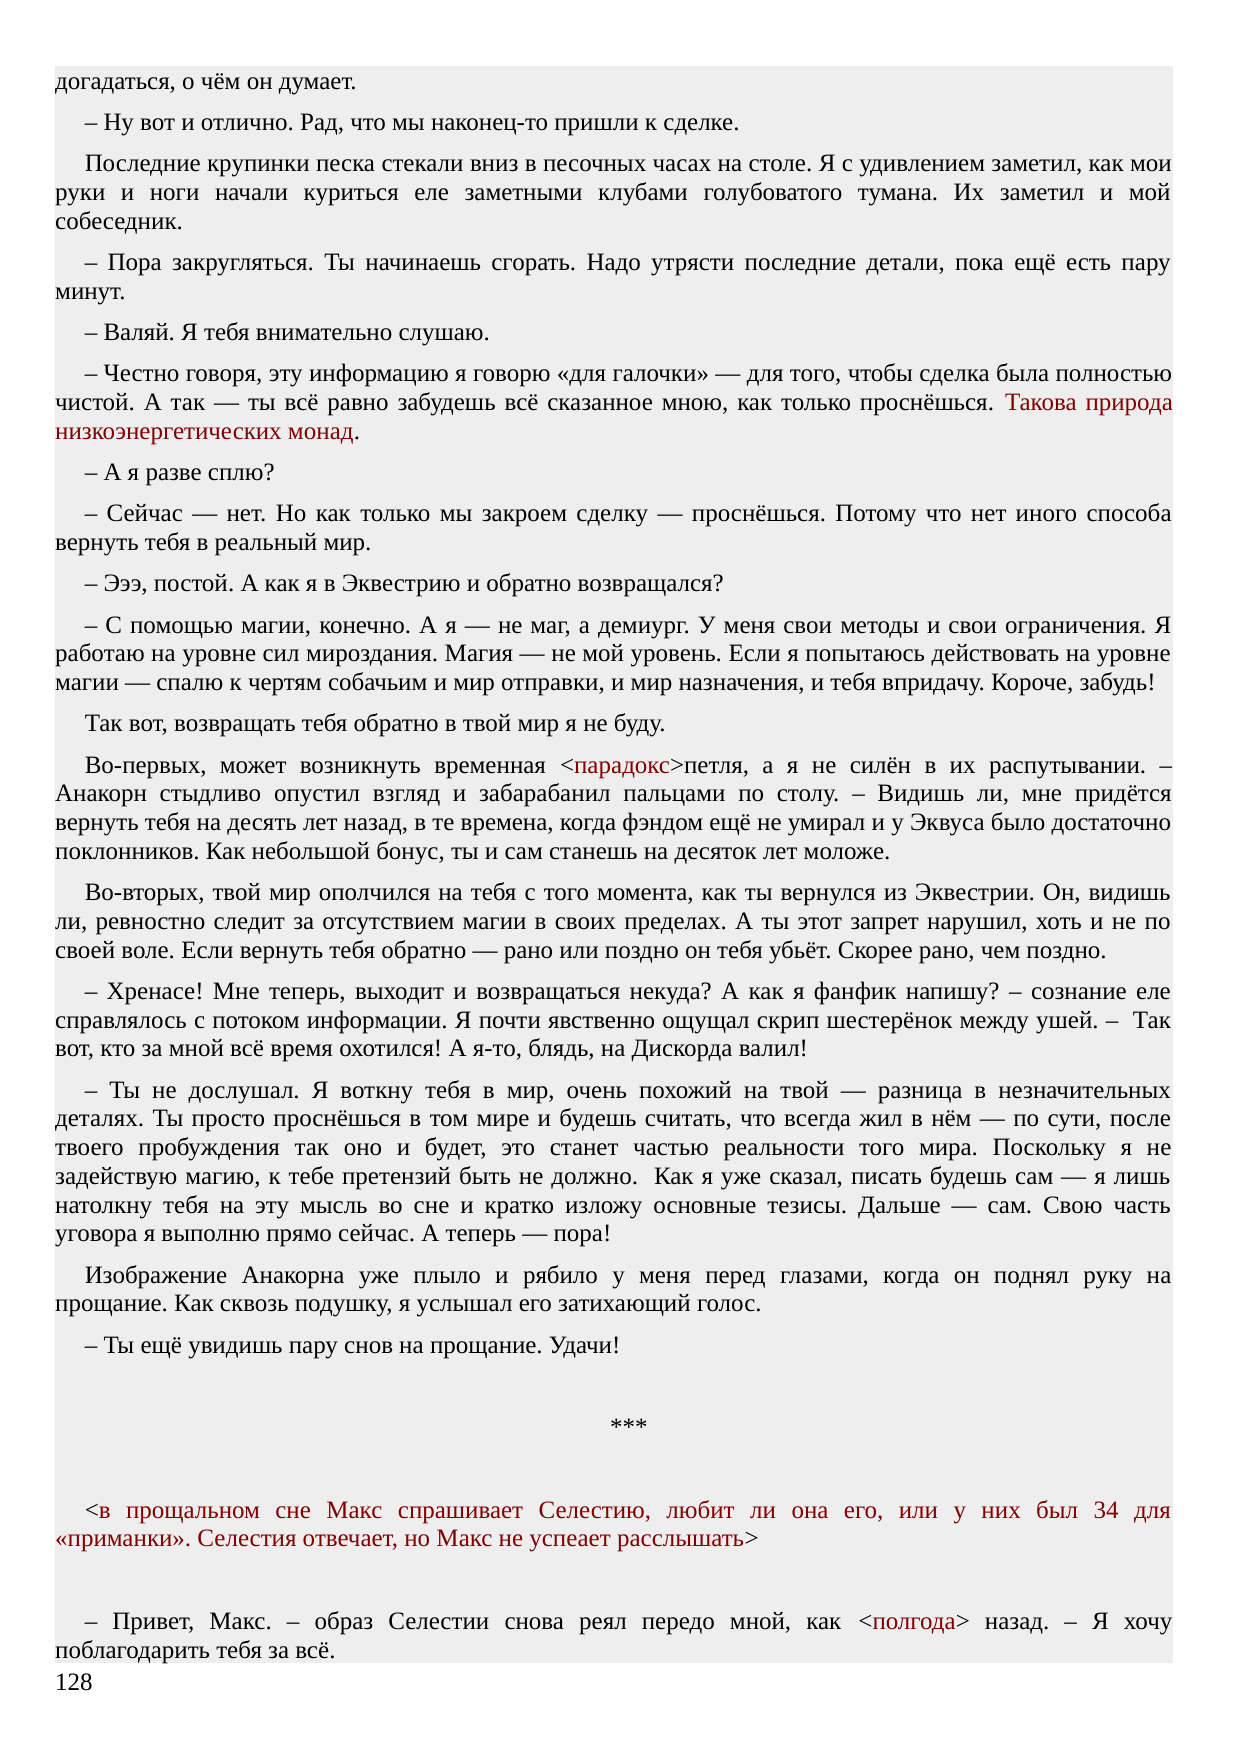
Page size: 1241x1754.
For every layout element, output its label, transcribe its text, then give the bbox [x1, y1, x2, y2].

text Во-первых, может возникнуть временная <парадокс>петля, а я не силён в их распутывании. – Анакорн стыдливо опустил взгляд и забарабанил пальцами по столу. – Видишь ли, мне придётся вернуть тебя на десять лет назад, в те времена, когда фэндом ещё не умирал и у Эквуса было достаточно поклонников. Как небольшой бонус, ты и сам станешь на десяток лет моложе. [55, 750, 1173, 865]
text Во-вторых, твой мир ополчился на тебя с того момента, как ты вернулся из Эквестрии. Он, видишь ли, ревностно следит за отсутствием магии в своих пределах. А ты этот запрет нарушил, хоть и не по своей воле. Если вернуть тебя обратно — рано или поздно он тебя убьёт. Скорее рано, чем поздно. [55, 877, 1173, 963]
text Так вот, возвращать тебя обратно в твой мир я не буду. [55, 708, 1173, 737]
text – Честно говоря, эту информацию я говорю «для галочки» — для того, чтобы сделка была полностью чистой. А так — ты всё равно забудешь всё сказанное мною, как только проснёшься. Такова природа низкоэнергетических монад. [55, 358, 1173, 445]
text – Привет, Макс. – образ Селестии снова реял передо мной, как <полгода> назад. – Я хочу поблагодарить тебя за всё. [55, 1606, 1173, 1663]
text – Валяй. Я тебя внимательно слушаю. [55, 317, 1173, 346]
text – Эээ, постой. А как я в Эквестрию и обратно возвращался? [55, 568, 1173, 597]
text – Пора закругляться. Ты начинаешь сгорать. Надо утрясти последние детали, пока ещё есть пару минут. [55, 247, 1173, 305]
text догадаться, о чём он думает. [55, 66, 1173, 95]
text – Хренасе! Мне теперь, выходит и возвращаться некуда? А как я фанфик напишу? – сознание еле справлялось с потоком информации. Я почти явственно ощущал скрип шестерёнок между ушей. – Так вот, кто за мной всё время охотился! А я-то, блядь, на Дискорда валил! [55, 976, 1173, 1062]
text <в прощальном сне Макс спрашивает Селестию, любит ли она его, или у них был 34 для «приманки». Селестия отвечает, но Макс не успеает расслышать> [55, 1495, 1173, 1552]
text – Сейчас — нет. Но как только мы закроем сделку — проснёшься. Потому что нет иного способа вернуть тебя в реальный мир. [55, 498, 1173, 556]
text – Ну вот и отлично. Рад, что мы наконец-то пришли к сделке. [55, 107, 1173, 136]
text – Ты не дослушал. Я воткну тебя в мир, очень похожий на твой — разница в незначительных деталях. Ты просто проснёшься в том мире и будешь считать, что всегда жил в нём — по сути, после твоего пробуждения так оно и будет, это станет частью реальности того мира. Поскольку я не задействую магию, к тебе претензий быть не должно. Как я уже сказал, писать будешь сам — я лишь натолкну тебя на эту мысль во сне и кратко изложу основные тезисы. Дальше — сам. Свою часть уговора я выполню прямо сейчас. А теперь — пора! [55, 1075, 1173, 1247]
text Изображение Анакорна уже плыло и рябило у меня перед глазами, когда он поднял руку на прощание. Как сквозь подушку, я услышал его затихающий голос. [55, 1260, 1173, 1317]
text – С помощью магии, конечно. А я — не маг, а демиург. У меня свои методы и свои ограничения. Я работаю на уровне сил мироздания. Магия — не мой уровень. Если я попытаюсь действовать на уровне магии — спалю к чертям собачьим и мир отправки, и мир назначения, и тебя впридачу. Короче, забудь! [55, 610, 1173, 696]
text *** [55, 1412, 1173, 1441]
text – А я разве сплю? [55, 457, 1173, 486]
text – Ты ещё увидишь пару снов на прощание. Удачи! [55, 1330, 1173, 1358]
text Последние крупинки песка стекали вниз в песочных часах на столе. Я с удивлением заметил, как мои руки и ноги начали куриться еле заметными клубами голубоватого тумана. Их заметил и мой собеседник. [55, 148, 1173, 235]
